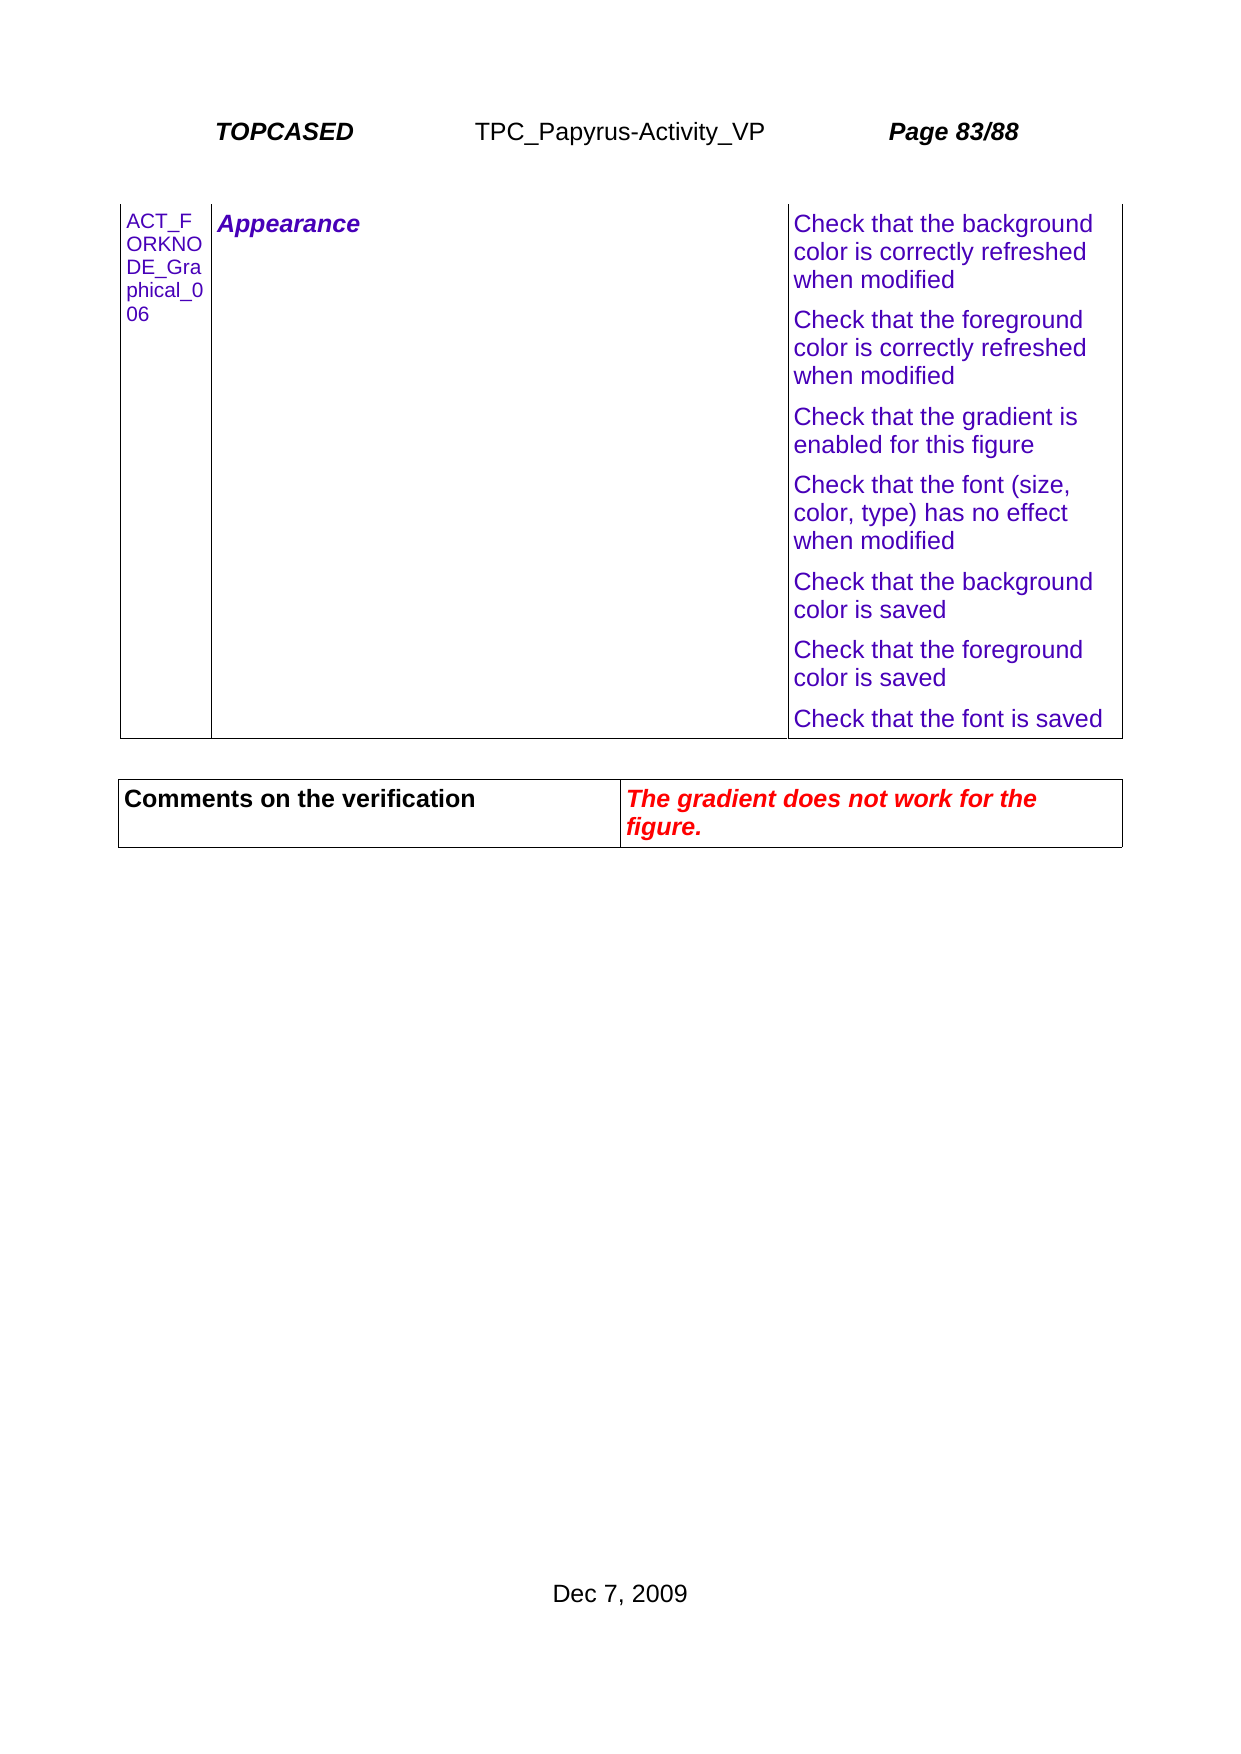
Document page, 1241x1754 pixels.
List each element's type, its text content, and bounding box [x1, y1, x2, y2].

table_cell ACT_FORKNODE_Graphical_006 [121, 204, 211, 738]
table_cell Appearance [212, 204, 787, 738]
table_header Comments on the verification [119, 780, 620, 847]
table_cell Check that the background color is correctly refreshed when modified Check that the foreground color is correctly refreshed when modified Check that the gradient is enabled for this figure Check that the font (size, color, type) has no effect when modified Check that the background color is saved Check that the foreground color is saved Check that the font is saved [789, 204, 1122, 738]
table_header The gradient does not work for the figure. [621, 780, 1122, 847]
